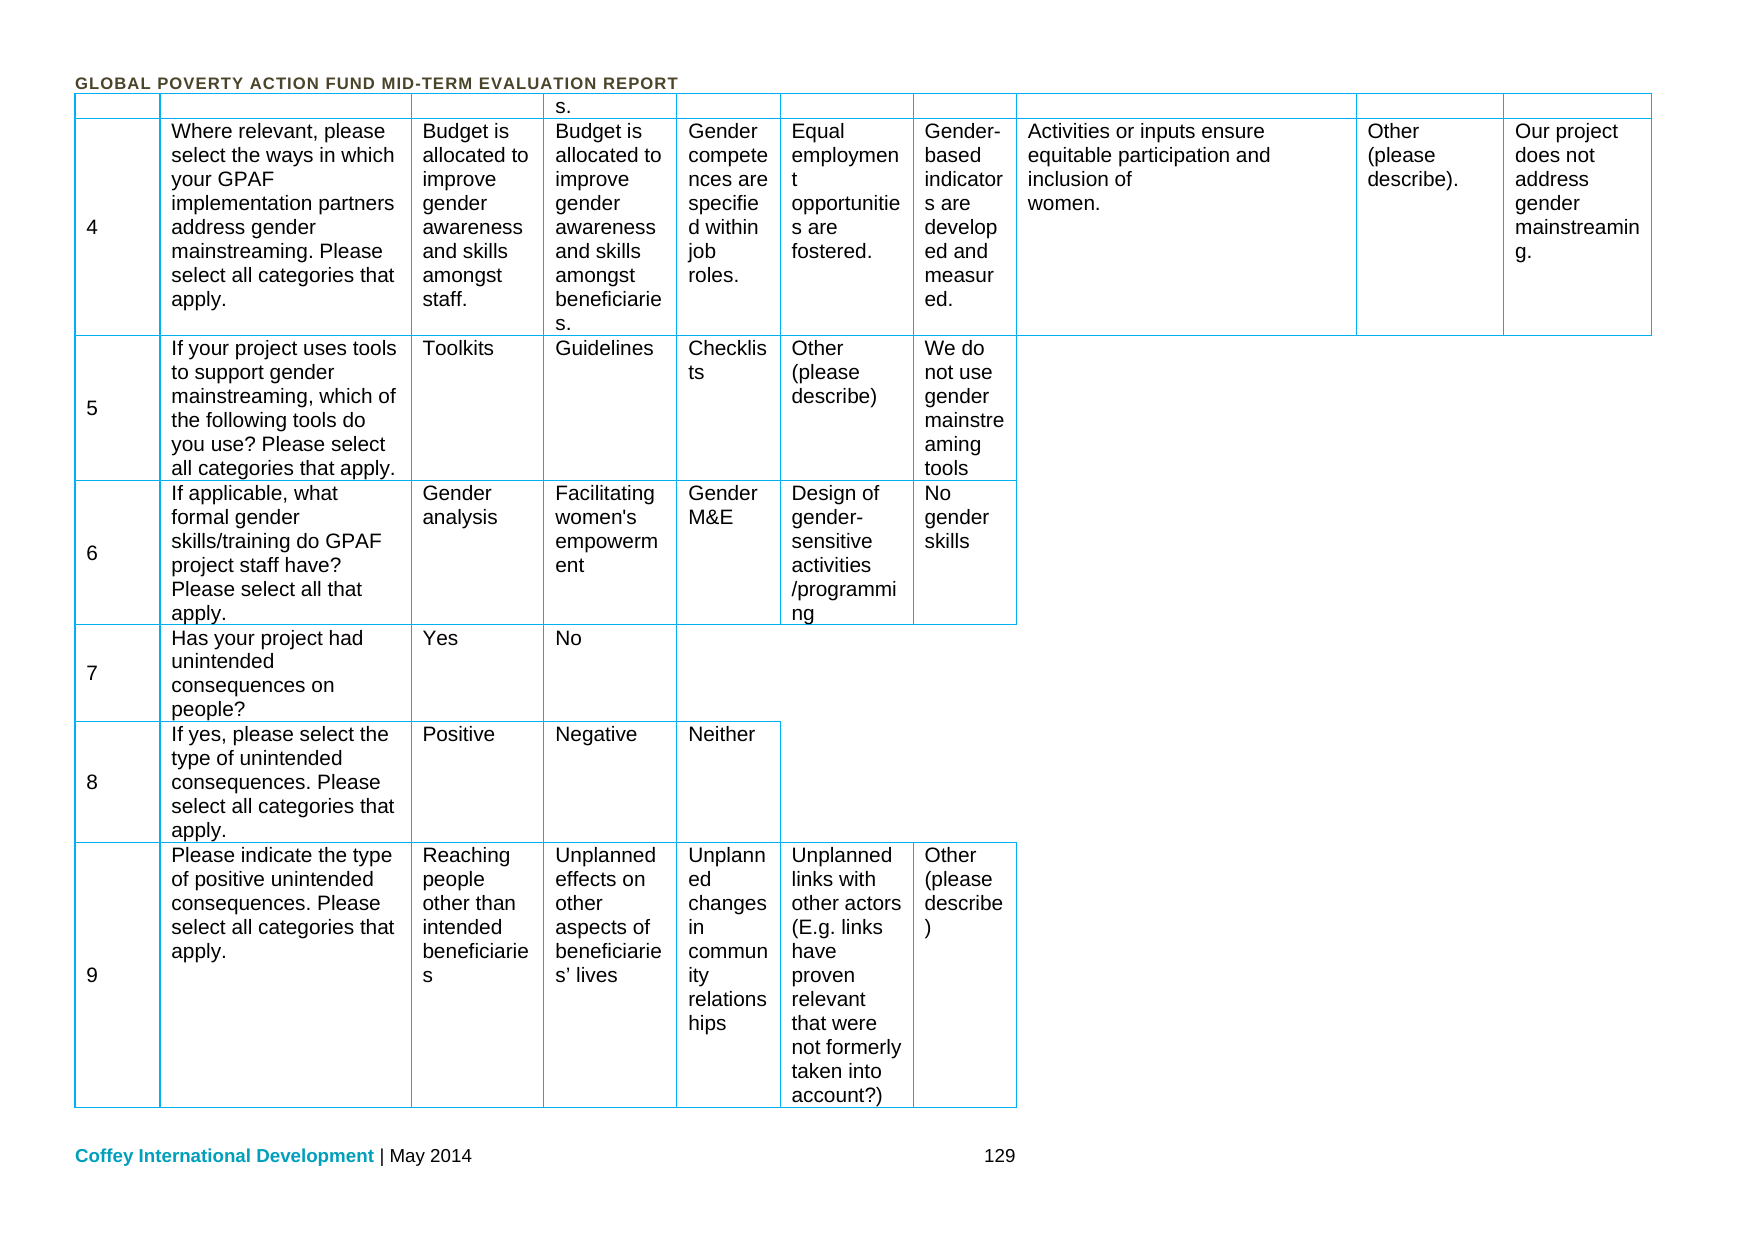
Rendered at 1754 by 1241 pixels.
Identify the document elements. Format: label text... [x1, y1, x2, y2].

table_cell Design of gender-sensitive activities /programming [781, 481, 913, 624]
table_cell [781, 721, 795, 842]
table_cell [1622, 624, 1651, 721]
table_cell Budget is allocated to improve gender awareness and skills amongst beneficiaries. [544, 119, 676, 335]
table_cell [1651, 721, 1740, 842]
table_cell [1622, 721, 1651, 842]
table_cell [1282, 480, 1356, 624]
table_cell Has your project had unintended consequences on people? [161, 625, 411, 721]
table_cell Checklists [677, 336, 780, 479]
table_cell 5 [76, 336, 159, 479]
table_cell If your project uses tools to support gender mainstreaming, which of the following tools do you use? Please select all categories that apply. [161, 336, 411, 479]
table_cell [1504, 842, 1518, 1107]
table_cell [1282, 721, 1356, 842]
table_cell [1356, 480, 1415, 624]
table_cell [1519, 480, 1622, 624]
table_cell [1622, 480, 1651, 624]
table_cell Gender M&E [677, 481, 780, 624]
table_cell [1149, 624, 1282, 721]
table_cell Where relevant, please select the ways in which your GPAF implementation partners address gender mainstreaming. Please select all categories that apply. [161, 119, 411, 335]
table_cell [1651, 842, 1740, 1107]
table_cell [795, 625, 913, 721]
table_cell We do not use gender mainstreaming tools [914, 336, 1016, 479]
table_cell [161, 94, 411, 118]
table_cell [1282, 336, 1356, 479]
table_cell [677, 625, 780, 721]
table_cell Budget is allocated to improve gender awareness and skills amongst staff. [412, 119, 543, 335]
table_cell [1519, 842, 1622, 1107]
table_cell [1282, 842, 1356, 1107]
table_cell [1017, 336, 1149, 479]
table_cell [781, 94, 913, 118]
table_cell Negative [544, 722, 676, 842]
table_cell 7 [76, 625, 159, 721]
table_cell [914, 94, 1016, 118]
table_cell 4 [76, 119, 159, 335]
table_cell Guidelines [544, 336, 676, 479]
table_cell [1356, 721, 1415, 842]
table_cell [1017, 842, 1149, 1107]
table_cell Neither [677, 722, 780, 842]
table_cell Facilitating women's empowerment [544, 481, 676, 624]
table_cell Yes [412, 625, 543, 721]
table_cell [1016, 721, 1149, 842]
table_cell [1651, 624, 1740, 721]
table_cell Positive [412, 722, 543, 842]
table_cell No [544, 625, 676, 721]
table_cell s. [544, 94, 676, 118]
table_cell [1016, 624, 1149, 721]
table_cell Activities or inputs ensure equitable participation and inclusion of women. [1017, 119, 1356, 335]
table_cell [1651, 335, 1740, 479]
table_cell [1017, 480, 1149, 624]
table_cell [1149, 842, 1282, 1107]
table_cell 9 [76, 843, 159, 1107]
table_cell [1504, 624, 1518, 721]
table_cell [913, 721, 1016, 842]
table_cell Gender-based indicators are developed and measured. [914, 119, 1016, 335]
table_cell [1415, 842, 1504, 1107]
table_cell [1652, 118, 1740, 335]
table_cell [1282, 624, 1356, 721]
table_cell If applicable, what formal gender skills/training do GPAF project staff have? Please select all that apply. [161, 481, 411, 624]
table_cell Reaching people other than intended beneficiaries [412, 843, 543, 1107]
table_cell Unplanned effects on other aspects of beneficiaries’ lives [544, 843, 676, 1107]
table_cell [1356, 336, 1415, 479]
table_cell [913, 625, 1016, 721]
table_cell [1622, 336, 1651, 479]
table_cell [1504, 94, 1651, 118]
table_cell 6 [76, 481, 159, 624]
table_cell [1149, 721, 1282, 842]
table_cell [76, 94, 159, 118]
table_cell Other (please describe). [1357, 119, 1503, 335]
table_cell [1149, 480, 1282, 624]
table_cell [1504, 480, 1518, 624]
table_cell [1504, 336, 1518, 479]
table_cell [1651, 480, 1740, 624]
table_cell [412, 94, 543, 118]
table_cell If yes, please select the type of unintended consequences. Please select all categories that apply. [161, 722, 411, 842]
table_cell [1356, 842, 1415, 1107]
table_cell 8 [76, 722, 159, 842]
table_cell [1017, 94, 1356, 118]
table_cell [1415, 480, 1504, 624]
table_cell Other (please describe) [781, 336, 913, 479]
table_cell [1504, 721, 1518, 842]
table_cell Our project does not address gender mainstreaming. [1504, 119, 1651, 335]
table_cell Other (please describe) [914, 843, 1016, 1107]
table_cell [1415, 336, 1504, 479]
table_cell [1519, 624, 1622, 721]
table_cell [1356, 624, 1415, 721]
table_cell [1519, 721, 1622, 842]
table_cell [1519, 336, 1622, 479]
table_cell Gender competences are specified within job roles. [677, 119, 780, 335]
table_cell Gender analysis [412, 481, 543, 624]
table_cell [795, 721, 913, 842]
table_cell [677, 94, 780, 118]
table_cell No gender skills [914, 481, 1016, 624]
table_cell Unplanned changes in community relationships [677, 843, 780, 1107]
table_cell [1415, 721, 1504, 842]
table_cell Toolkits [412, 336, 543, 479]
table_cell Unplanned links with other actors (E.g. links have proven relevant that were not formerly taken into account?) [781, 843, 913, 1107]
table_cell [1415, 624, 1504, 721]
table_cell [1149, 336, 1282, 479]
table_cell [1652, 93, 1740, 118]
table_cell Equal employment opportunities are fostered. [781, 119, 913, 335]
table_cell [1622, 842, 1651, 1107]
table_cell [780, 625, 795, 721]
table_cell Please indicate the type of positive unintended consequences. Please select all categories that apply. [161, 843, 411, 1107]
table_cell [1357, 94, 1503, 118]
